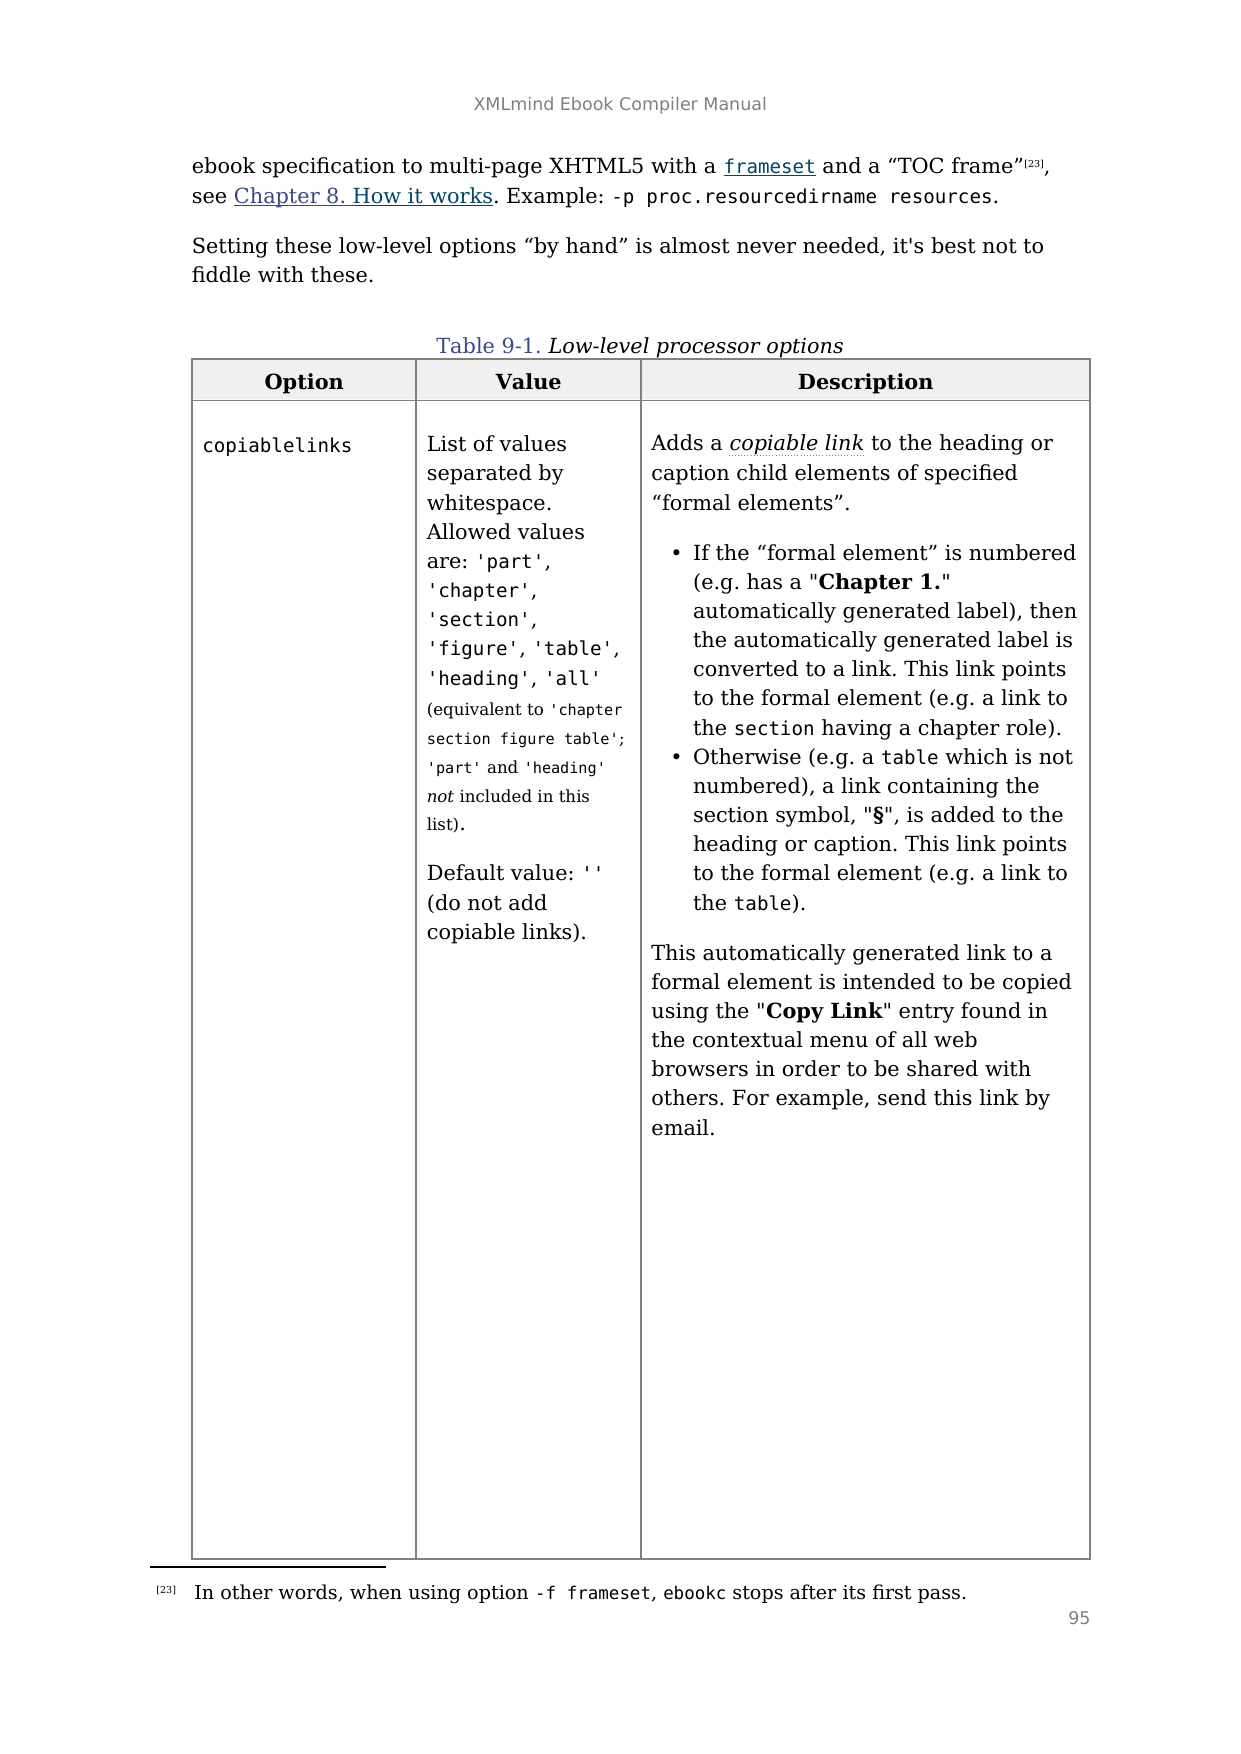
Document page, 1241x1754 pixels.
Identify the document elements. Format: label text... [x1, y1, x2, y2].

table_header Option [193, 360, 415, 399]
text [23] In other words, when using option -f frameset, ebookc stops after its first pass. [150, 1573, 1090, 1604]
table_cell List of values separated by whitespace. Allowed values are: 'part', 'chapter', 'section', 'figure', 'table', 'heading', 'all' (equivalent to 'chapter section figure table'; 'part' and 'heading' not included in this list). Default value: '' (do not add copiable links). [417, 401, 640, 1558]
text Setting these low-level options “by hand” is almost never needed, it's best not to fiddle with these. [192, 229, 1090, 287]
picture [442, 192, 447, 200]
table_cell Adds a copiable link to the heading or caption child elements of specified “formal elements”. If the “formal element” is numbered (e.g. has a "Chapter 1." automatically generated label), then the automatically generated label is converted to a link. This link points to the formal element (e.g. a link to the section having a chapter role). Otherwise (e.g. a table which is not numbered), a link containing the section symbol, "§", is added to the heading or caption. This link points to the formal element (e.g. a link to the table). This automatically generated link to a formal element is intended to be copied using the "Copy Link" entry found in the contextual menu of all web browsers in order to be shared with others. For example, send this link by email. [642, 401, 1089, 1558]
picture [474, 192, 481, 198]
table_header Description [642, 360, 1089, 399]
text Table 9-1. Low-level processor options [192, 329, 1090, 358]
table_header Value [417, 360, 640, 399]
picture [396, 192, 401, 200]
table_cell copiablelinks [193, 401, 415, 1558]
text ebook specification to multi-page XHTML5 with a frameset and a “TOC frame”[23], see Chapter 8. How it works. Example: -p proc.resourcedirname resources. [192, 150, 1090, 208]
